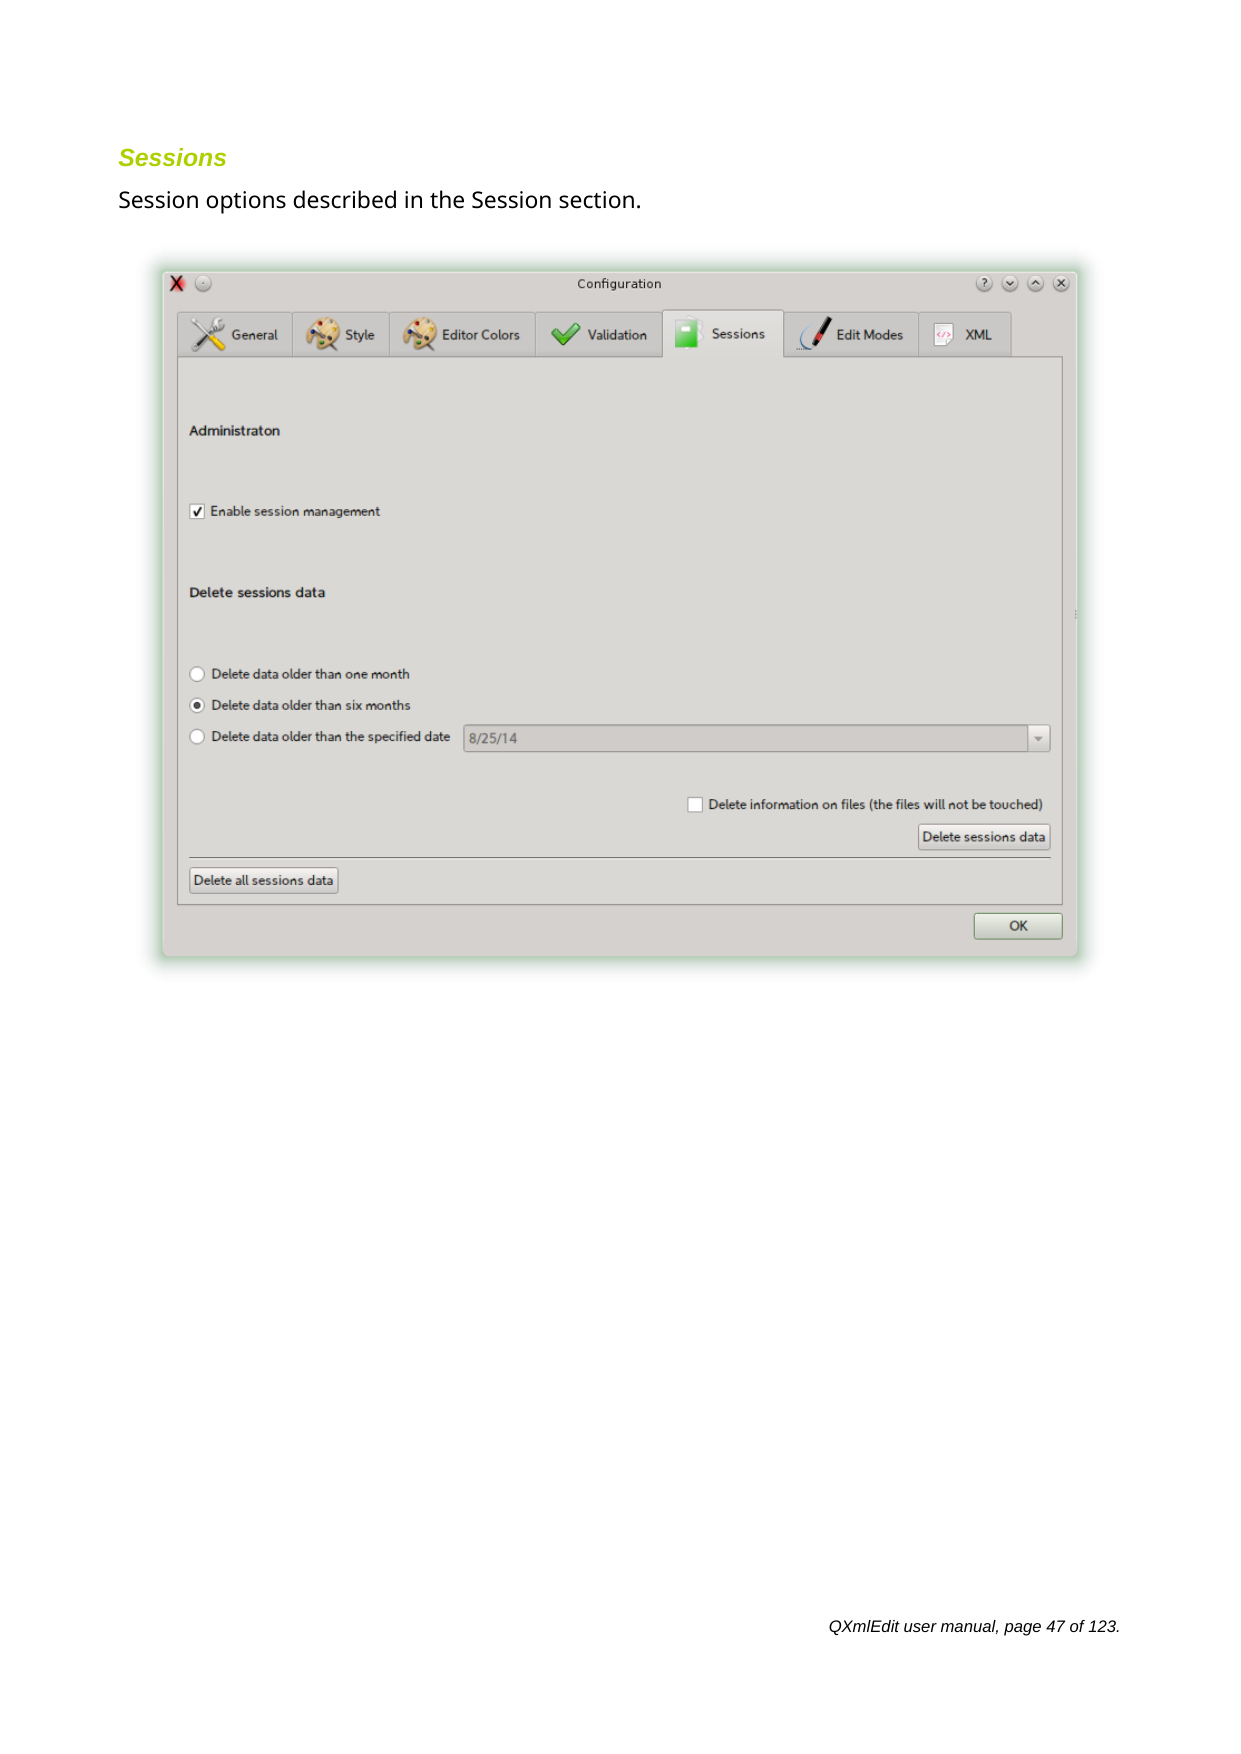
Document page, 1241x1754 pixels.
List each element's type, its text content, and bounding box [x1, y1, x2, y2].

subtitle Sessions [118, 143, 1122, 172]
picture [118, 227, 1122, 1001]
text Session options described in the Session section. [118, 184, 1122, 215]
